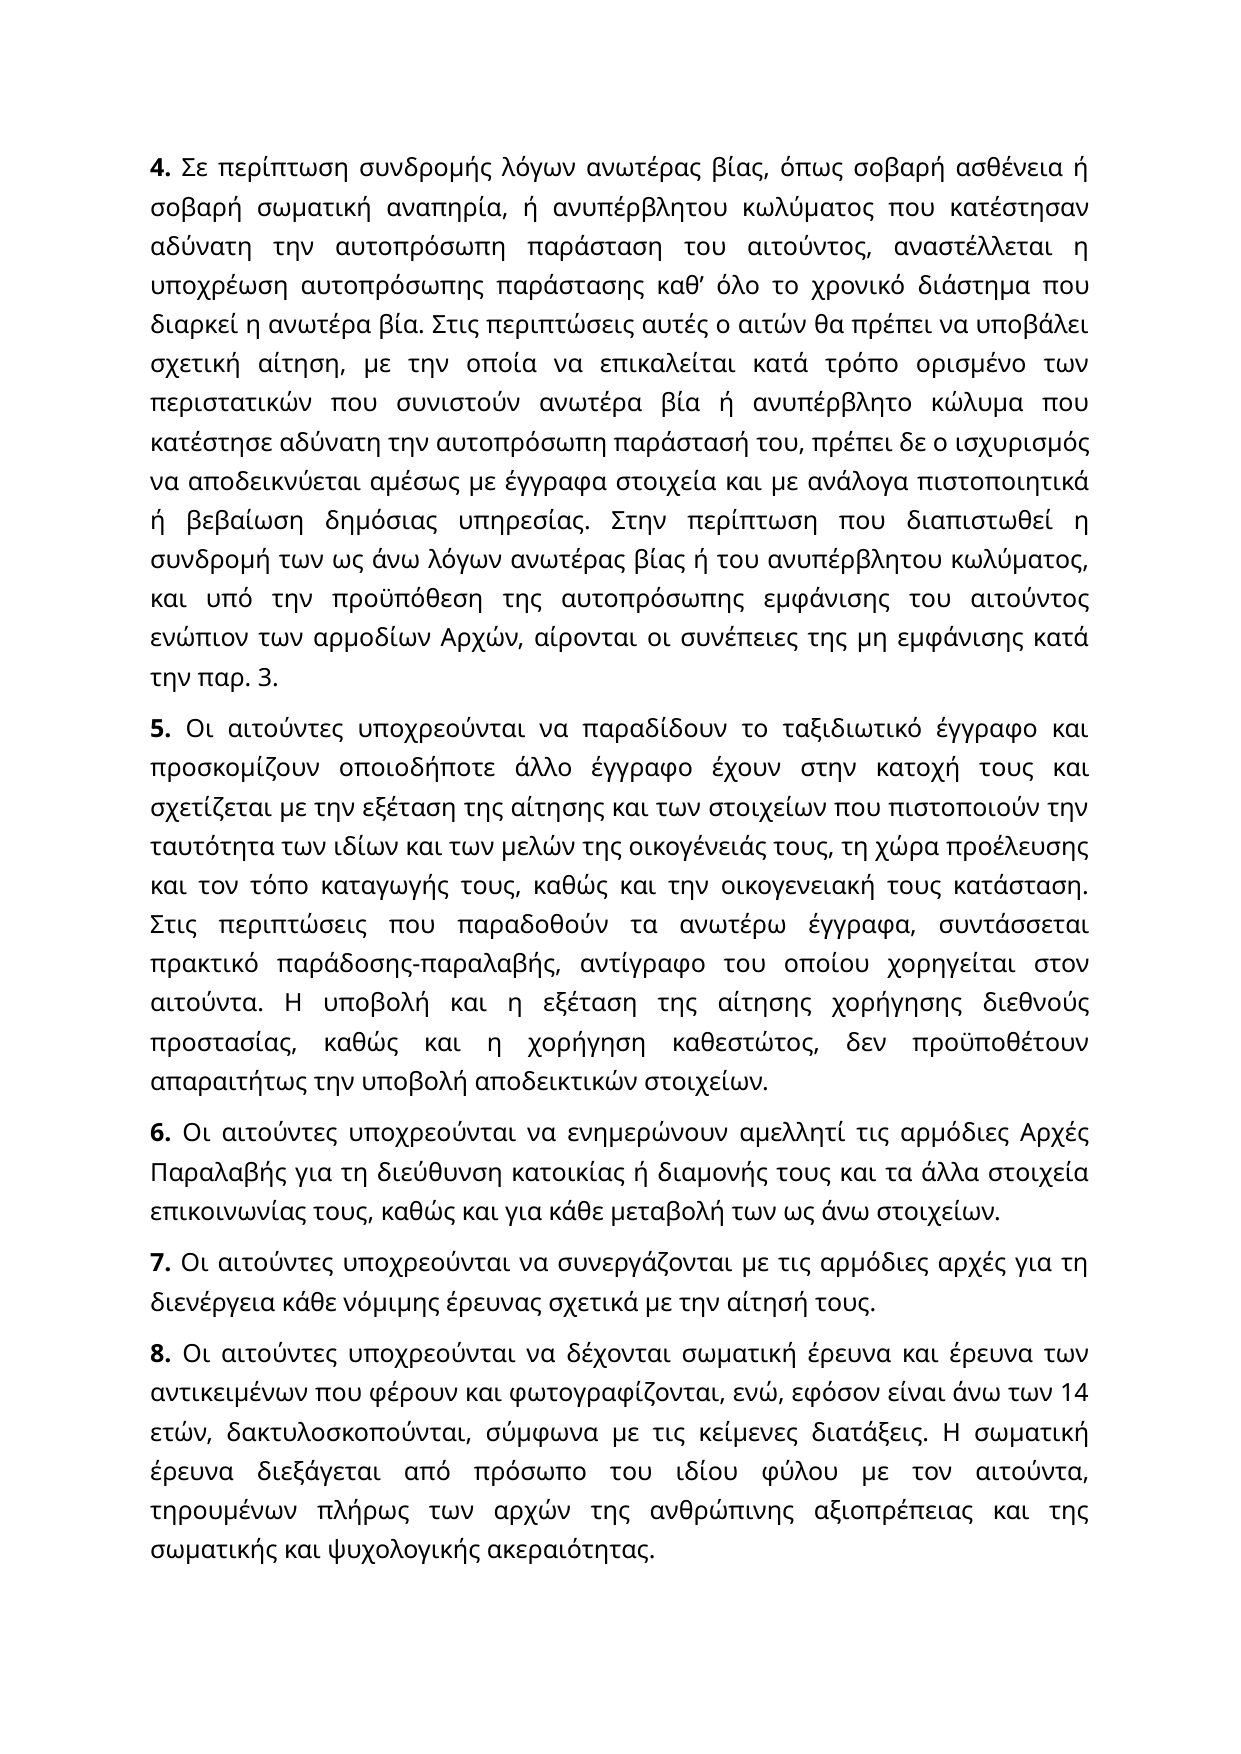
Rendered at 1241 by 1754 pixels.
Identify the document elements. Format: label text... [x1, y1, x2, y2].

text 5. Οι αιτούντες υποχρεούνται να παραδίδουν το ταξιδιωτικό έγγραφο και προσκομίζουν οποιοδήποτε άλλο έγγραφο έχουν στην κατοχή τους και σχετίζεται με την εξέταση της αίτησης και των στοιχείων που πιστοποιούν την ταυτότητα των ιδίων και των μελών της οικογένειάς τους, τη χώρα προέλευσης και τον τόπο καταγωγής τους, καθώς και την οικογενειακή τους κατάσταση. Στις περιπτώσεις που παραδοθούν τα ανωτέρω έγγραφα, συντάσσεται πρακτικό παράδοσης-παραλαβής, αντίγραφο του οποίου χορηγείται στον αιτούντα. Η υποβολή και η εξέταση της αίτησης χορήγησης διεθνούς προστασίας, καθώς και η χορήγηση καθεστώτος, δεν προϋποθέτουν απαραιτήτως την υποβολή αποδεικτικών στοιχείων. [150, 711, 1090, 1097]
text 8. Οι αιτούντες υποχρεούνται να δέχονται σωματική έρευνα και έρευνα των αντικειμένων που φέρουν και φωτογραφίζονται, ενώ, εφόσον είναι άνω των 14 ετών, δακτυλοσκοπούνται, σύμφωνα με τις κείμενες διατάξεις. Η σωματική έρευνα διεξάγεται από πρόσωπο του ιδίου φύλου με τον αιτούντα, τηρουμένων πλήρως των αρχών της ανθρώπινης αξιοπρέπειας και της σωματικής και ψυχολογικής ακεραιότητας. [150, 1336, 1090, 1566]
text 7. Οι αιτούντες υποχρεούνται να συνεργάζονται με τις αρμόδιες αρχές για τη διενέργεια κάθε νόμιμης έρευνας σχετικά με την αίτησή τους. [150, 1245, 1090, 1318]
text 6. Οι αιτούντες υποχρεούνται να ενημερώνουν αμελλητί τις αρμόδιες Αρχές Παραλαβής για τη διεύθυνση κατοικίας ή διαμονής τους και τα άλλα στοιχεία επικοινωνίας τους, καθώς και για κάθε μεταβολή των ως άνω στοιχείων. [150, 1115, 1090, 1227]
text 4. Σε περίπτωση συνδρομής λόγων ανωτέρας βίας, όπως σοβαρή ασθένεια ή σοβαρή σωματική αναπηρία, ή ανυπέρβλητου κωλύματος που κατέστησαν αδύνατη την αυτοπρόσωπη παράσταση του αιτούντος, αναστέλλεται η υποχρέωση αυτοπρόσωπης παράστασης καθ’ όλο το χρονικό διάστημα που διαρκεί η ανωτέρα βία. Στις περιπτώσεις αυτές ο αιτών θα πρέπει να υποβάλει σχετική αίτηση, με την οποία να επικαλείται κατά τρόπο ορισμένο των περιστατικών που συνιστούν ανωτέρα βία ή ανυπέρβλητο κώλυμα που κατέστησε αδύνατη την αυτοπρόσωπη παράστασή του, πρέπει δε ο ισχυρισμός να αποδεικνύεται αμέσως με έγγραφα στοιχεία και με ανάλογα πιστοποιητικά ή βεβαίωση δημόσιας υπηρεσίας. Στην περίπτωση που διαπιστωθεί η συνδρομή των ως άνω λόγων ανωτέρας βίας ή του ανυπέρβλητου κωλύματος, και υπό την προϋπόθεση της αυτοπρόσωπης εμφάνισης του αιτούντος ενώπιον των αρμοδίων Αρχών, αίρονται οι συνέπειες της μη εμφάνισης κατά την παρ. 3. [150, 150, 1090, 693]
